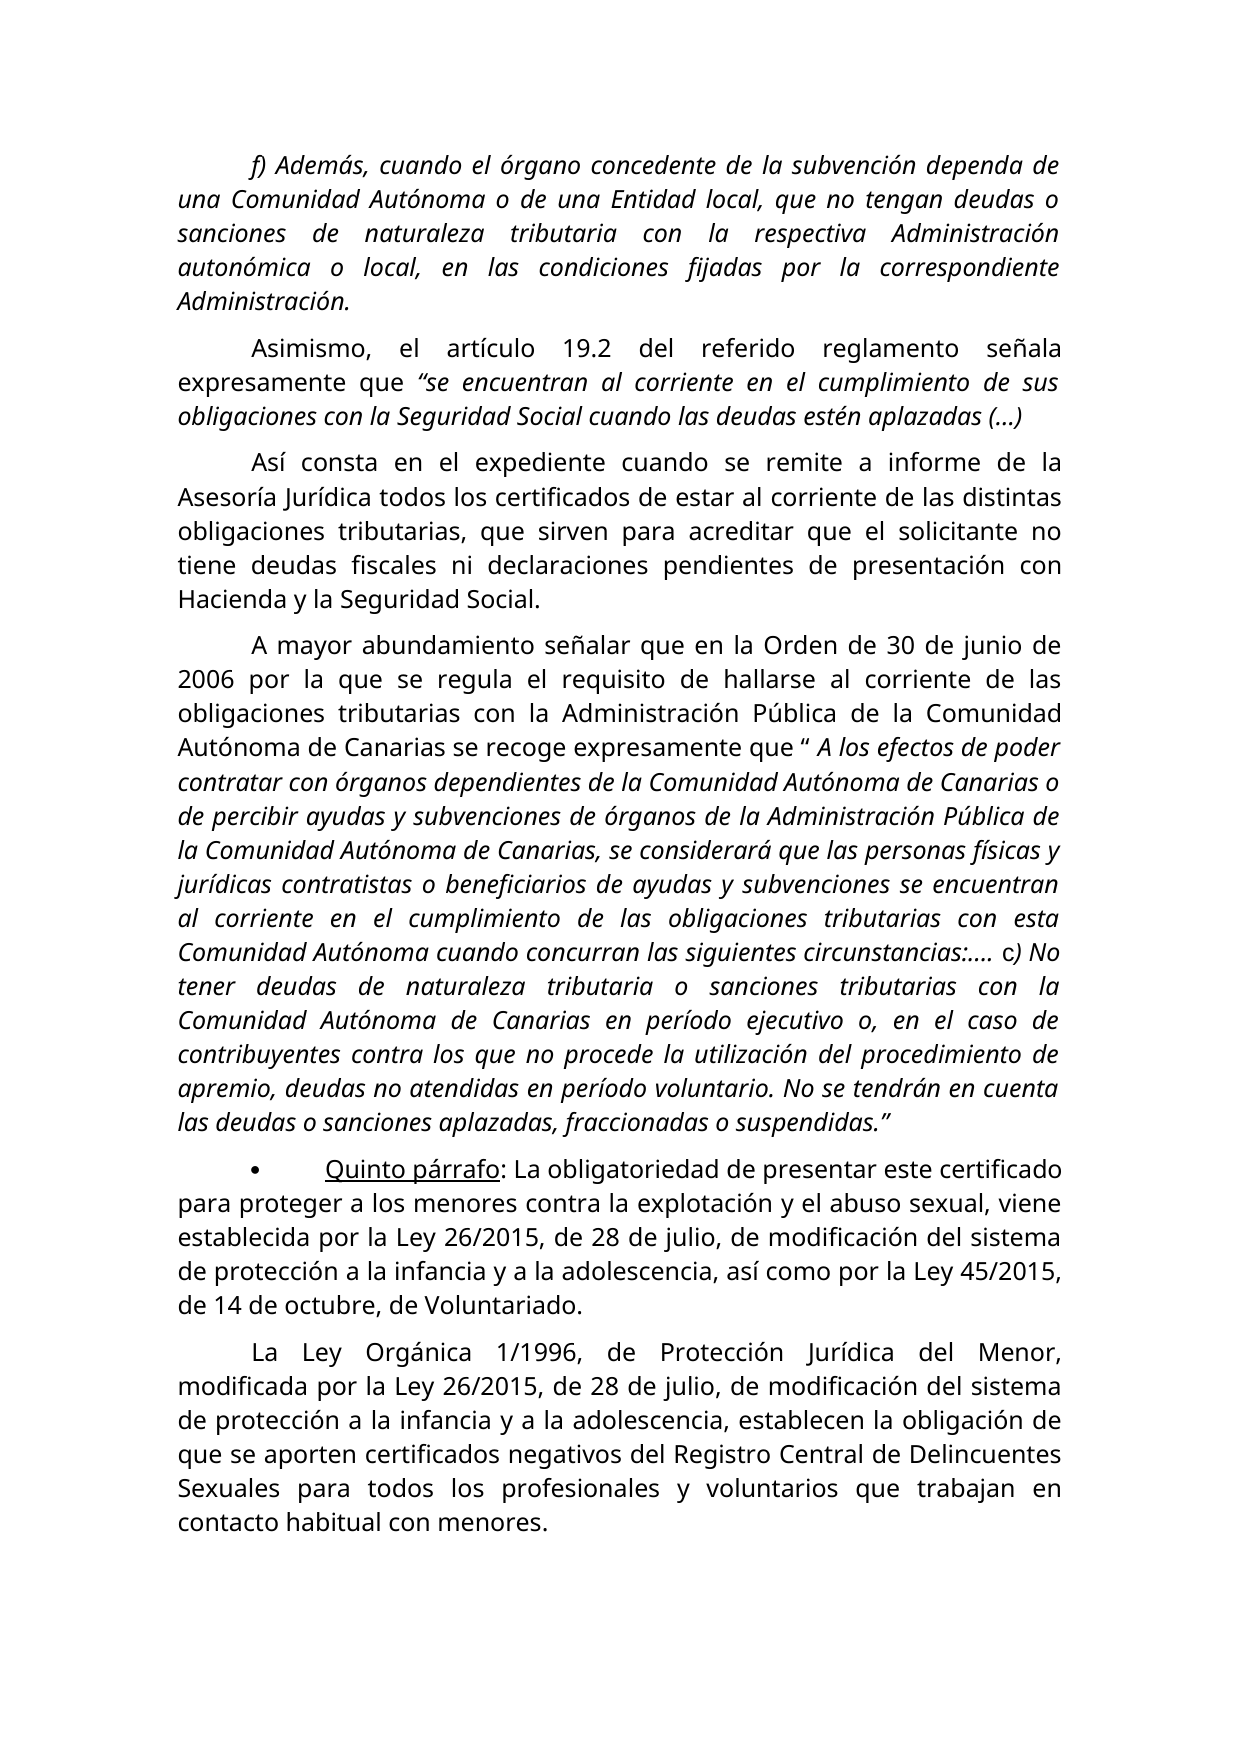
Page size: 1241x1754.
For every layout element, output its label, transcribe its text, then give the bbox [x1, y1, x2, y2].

text A mayor abundamiento señalar que en la Orden de 30 de junio de 2006 por la que se regula el requisito de hallarse al corriente de las obligaciones tributarias con la Administración Pública de la Comunidad Autónoma de Canarias se recoge expresamente que “ A los efectos de poder contratar con órganos dependientes de la Comunidad Autónoma de Canarias o de percibir ayudas y subvenciones de órganos de la Administración Pública de la Comunidad Autónoma de Canarias, se considerará que las personas físicas y jurídicas contratistas o beneficiarios de ayudas y subvenciones se encuentran al corriente en el cumplimiento de las obligaciones tributarias con esta Comunidad Autónoma cuando concurran las siguientes circunstancias:.... c) No tener deudas de naturaleza tributaria o sanciones tributarias con la Comunidad Autónoma de Canarias en período ejecutivo o, en el caso de contribuyentes contra los que no procede la utilización del procedimiento de apremio, deudas no atendidas en período voluntario. No se tendrán en cuenta las deudas o sanciones aplazadas, fraccionadas o suspendidas.” [177, 628, 1063, 1139]
text f) Además, cuando el órgano concedente de la subvención dependa de una Comunidad Autónoma o de una Entidad local, que no tengan deudas o sanciones de naturaleza tributaria con la respectiva Administración autonómica o local, en las condiciones fijadas por la correspondiente Administración. [177, 148, 1063, 318]
list Quinto párrafo: La obligatoriedad de presentar este certificado para proteger a los menores contra la explotación y el abuso sexual, viene establecida por la Ley 26/2015, de 28 de julio, de modificación del sistema de protección a la infancia y a la adolescencia, así como por la Ley 45/2015, de 14 de octubre, de Voluntariado. [177, 1151, 1063, 1322]
text Así consta en el expediente cuando se remite a informe de la Asesoría Jurídica todos los certificados de estar al corriente de las distintas obligaciones tributarias, que sirven para acreditar que el solicitante no tiene deudas fiscales ni declaraciones pendientes de presentación con Hacienda y la Seguridad Social. [177, 445, 1063, 615]
text La Ley Orgánica 1/1996, de Protección Jurídica del Menor, modificada por la Ley 26/2015, de 28 de julio, de modificación del sistema de protección a la infancia y a la adolescencia, establecen la obligación de que se aporten certificados negativos del Registro Central de Delincuentes Sexuales para todos los profesionales y voluntarios que trabajan en contacto habitual con menores. [177, 1334, 1063, 1538]
text Asimismo, el artículo 19.2 del referido reglamento señala expresamente que “se encuentran al corriente en el cumplimiento de sus obligaciones con la Seguridad Social cuando las deudas estén aplazadas (…) [177, 330, 1063, 433]
